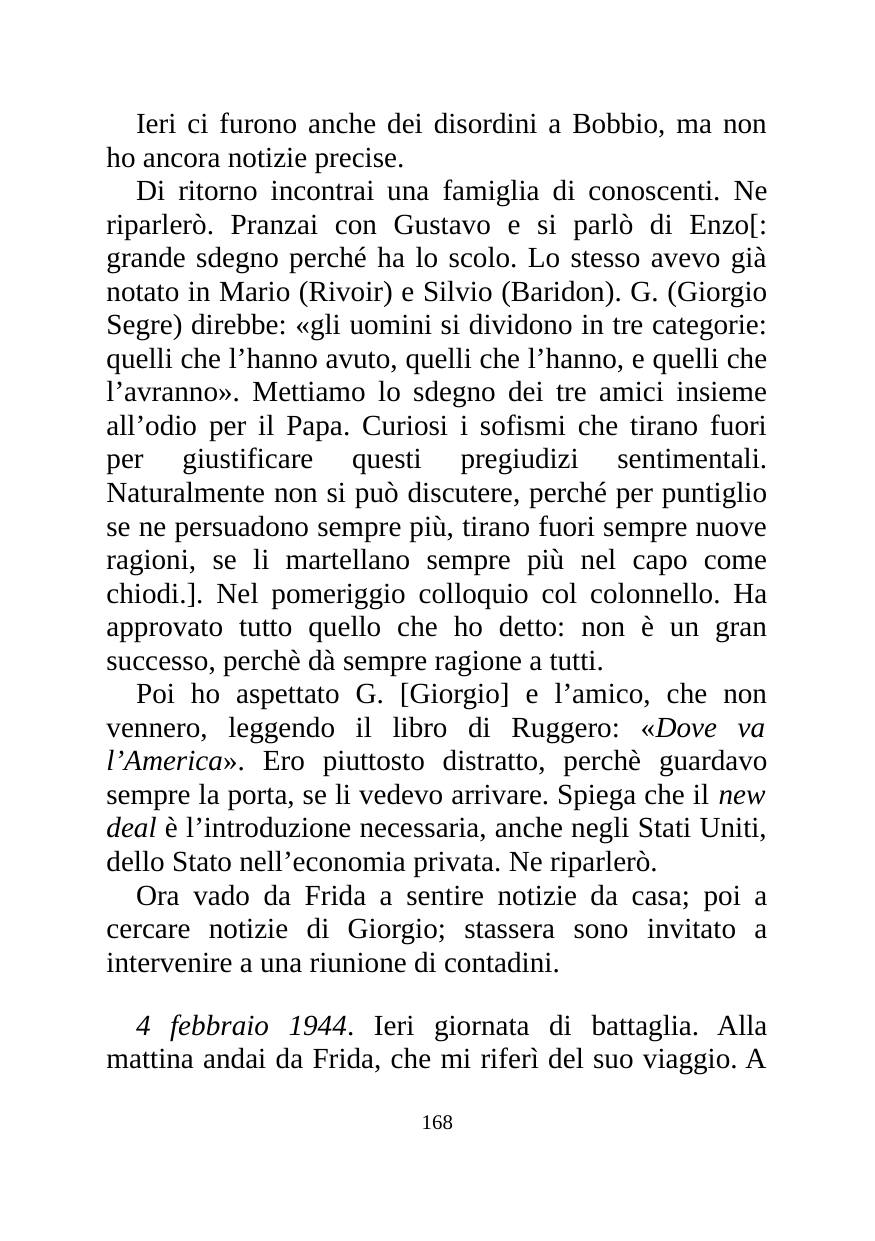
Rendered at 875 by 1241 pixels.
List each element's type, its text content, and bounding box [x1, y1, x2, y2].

text Di ritorno incontrai una famiglia di conoscenti. Ne riparlerò. Pranzai con Gustavo e si parlò di Enzo[: grande sdegno perché ha lo scolo. Lo stesso avevo già notato in Mario (Rivoir) e Silvio (Baridon). G. (Giorgio Segre) direbbe: «gli uomini si dividono in tre categorie: quelli che l’hanno avuto, quelli che l’hanno, e quelli che l’avranno». Mettiamo lo sdegno dei tre amici insieme all’odio per il Papa. Curiosi i sofismi che tirano fuori per giustificare questi pregiudizi sentimentali. Naturalmente non si può discutere, perché per puntiglio se ne persuadono sempre più, tirano fuori sempre nuove ragioni, se li martellano sempre più nel capo come chiodi.]. Nel pomeriggio colloquio col colonnello. Ha approvato tutto quello che ho detto: non è un gran successo, perchè dà sempre ragione a tutti. [106, 173, 768, 676]
text 4 febbraio 1944. Ieri giornata di battaglia. Alla mattina andai da Frida, che mi riferì del suo viaggio. A [106, 1008, 768, 1075]
text Ieri ci furono anche dei disordini a Bobbio, ma non ho ancora notizie precise. [106, 106, 768, 173]
text Ora vado da Frida a sentire notizie da casa; poi a cercare notizie di Giorgio; stassera sono invitato a intervenire a una riunione di contadini. [106, 878, 768, 978]
text Poi ho aspettato G. [Giorgio] e l’amico, che non vennero, leggendo il libro di Ruggero: «Dove va l’America». Ero piuttosto distratto, perchè guardavo sempre la porta, se li vedevo arrivare. Spiega che il new deal è l’introduzione necessaria, anche negli Stati Uniti, dello Stato nell’economia privata. Ne riparlerò. [106, 676, 768, 878]
